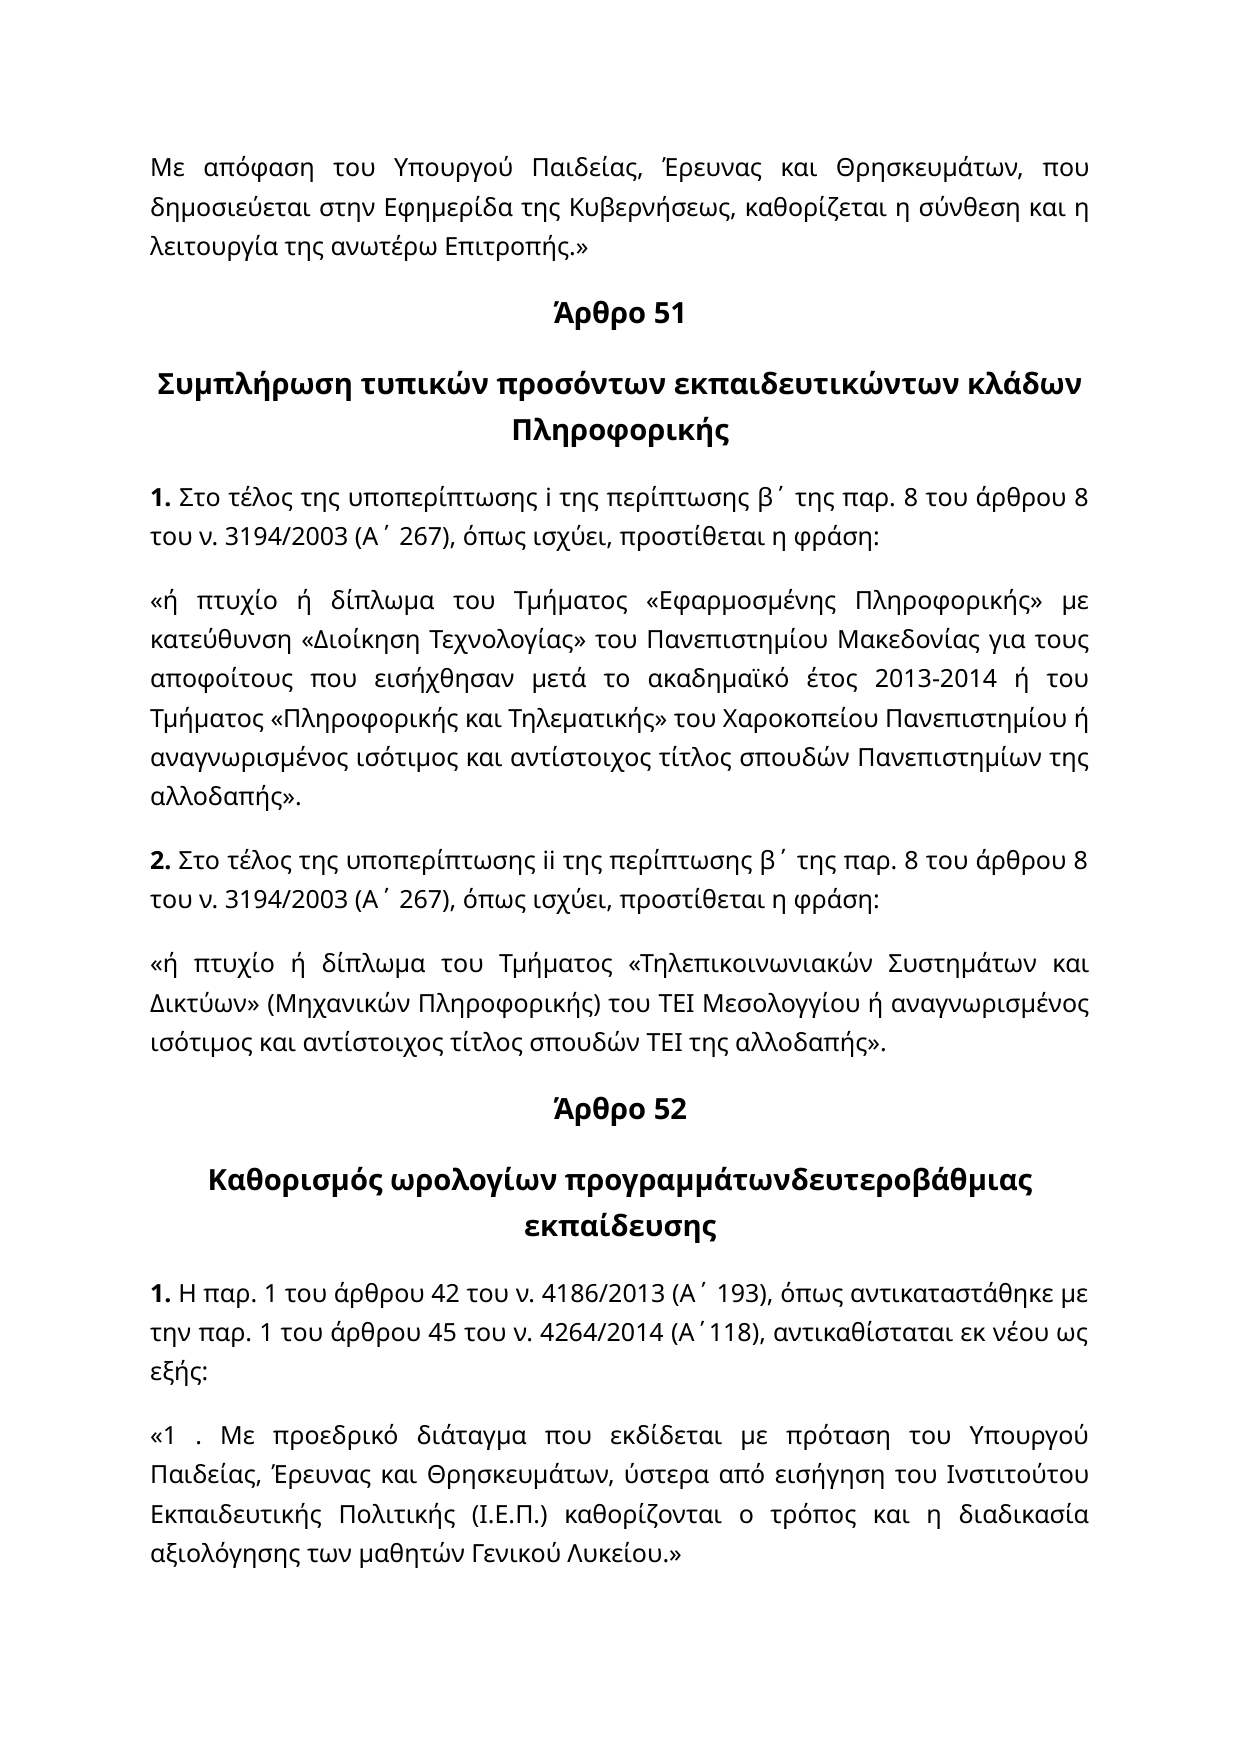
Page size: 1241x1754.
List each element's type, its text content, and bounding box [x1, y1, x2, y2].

subtitle Καθορισμός ωρολογίων προγραμμάτωνδευτεροβάθμιας εκπαίδευσης [150, 1159, 1090, 1244]
text Με απόφαση του Υπουργού Παιδείας, Έρευνας και Θρησκευμάτων, που δημοσιεύεται στην Εφημερίδα της Κυβερνήσεως, καθορίζεται η σύνθεση και η λειτουργία της ανωτέρω Επιτροπής.» [150, 150, 1090, 262]
text 1. Στο τέλος της υποπερίπτωσης i της περίπτωσης β΄ της παρ. 8 του άρθρου 8 του ν. 3194/2003 (Α΄ 267), όπως ισχύει, προστίθεται η φράση: [150, 479, 1090, 553]
text «1 . Με προεδρικό διάταγμα που εκδίδεται με πρόταση του Υπουργού Παιδείας, Έρευνας και Θρησκευμάτων, ύστερα από εισήγηση του Ινστιτούτου Εκπαιδευτικής Πολιτικής (I.E.Π.) καθορίζονται ο τρόπος και η διαδικασία αξιολόγησης των μαθητών Γενικού Λυκείου.» [150, 1418, 1090, 1569]
text 2. Στο τέλος της υποπερίπτωσης ii της περίπτωσης β΄ της παρ. 8 του άρθρου 8 του ν. 3194/2003 (Α΄ 267), όπως ισχύει, προστίθεται η φράση: [150, 843, 1090, 916]
subtitle Συμπλήρωση τυπικών προσόντων εκπαιδευτικώντων κλάδων Πληροφορικής [150, 363, 1090, 448]
text «ή πτυχίο ή δίπλωμα του Τμήματος «Τηλεπικοινωνιακών Συστημάτων και Δικτύων» (Μηχανικών Πληροφορικής) του ΤΕΙ Μεσολογγίου ή αναγνωρισμένος ισότιμος και αντίστοιχος τίτλος σπουδών ΤΕΙ της αλλοδαπής». [150, 946, 1090, 1058]
subtitle Άρθρο 51 [150, 292, 1090, 332]
text «ή πτυχίο ή δίπλωμα του Τμήματος «Εφαρμοσμένης Πληροφορικής» με κατεύθυνση «Διοίκηση Τεχνολογίας» του Πανεπιστημίου Μακεδονίας για τους αποφοίτους που εισήχθησαν μετά το ακαδημαϊκό έτος 2013-2014 ή του Τμήματος «Πληροφορικής και Τηλεματικής» του Χαροκοπείου Πανεπιστημίου ή αναγνωρισμένος ισότιμος και αντίστοιχος τίτλος σπουδών Πανεπιστημίων της αλλοδαπής». [150, 583, 1090, 813]
subtitle Άρθρο 52 [150, 1088, 1090, 1128]
text 1. Η παρ. 1 του άρθρου 42 του ν. 4186/2013 (Α΄ 193), όπως αντικαταστάθηκε με την παρ. 1 του άρθρου 45 του ν. 4264/2014 (Α΄118), αντικαθίσταται εκ νέου ως εξής: [150, 1275, 1090, 1388]
